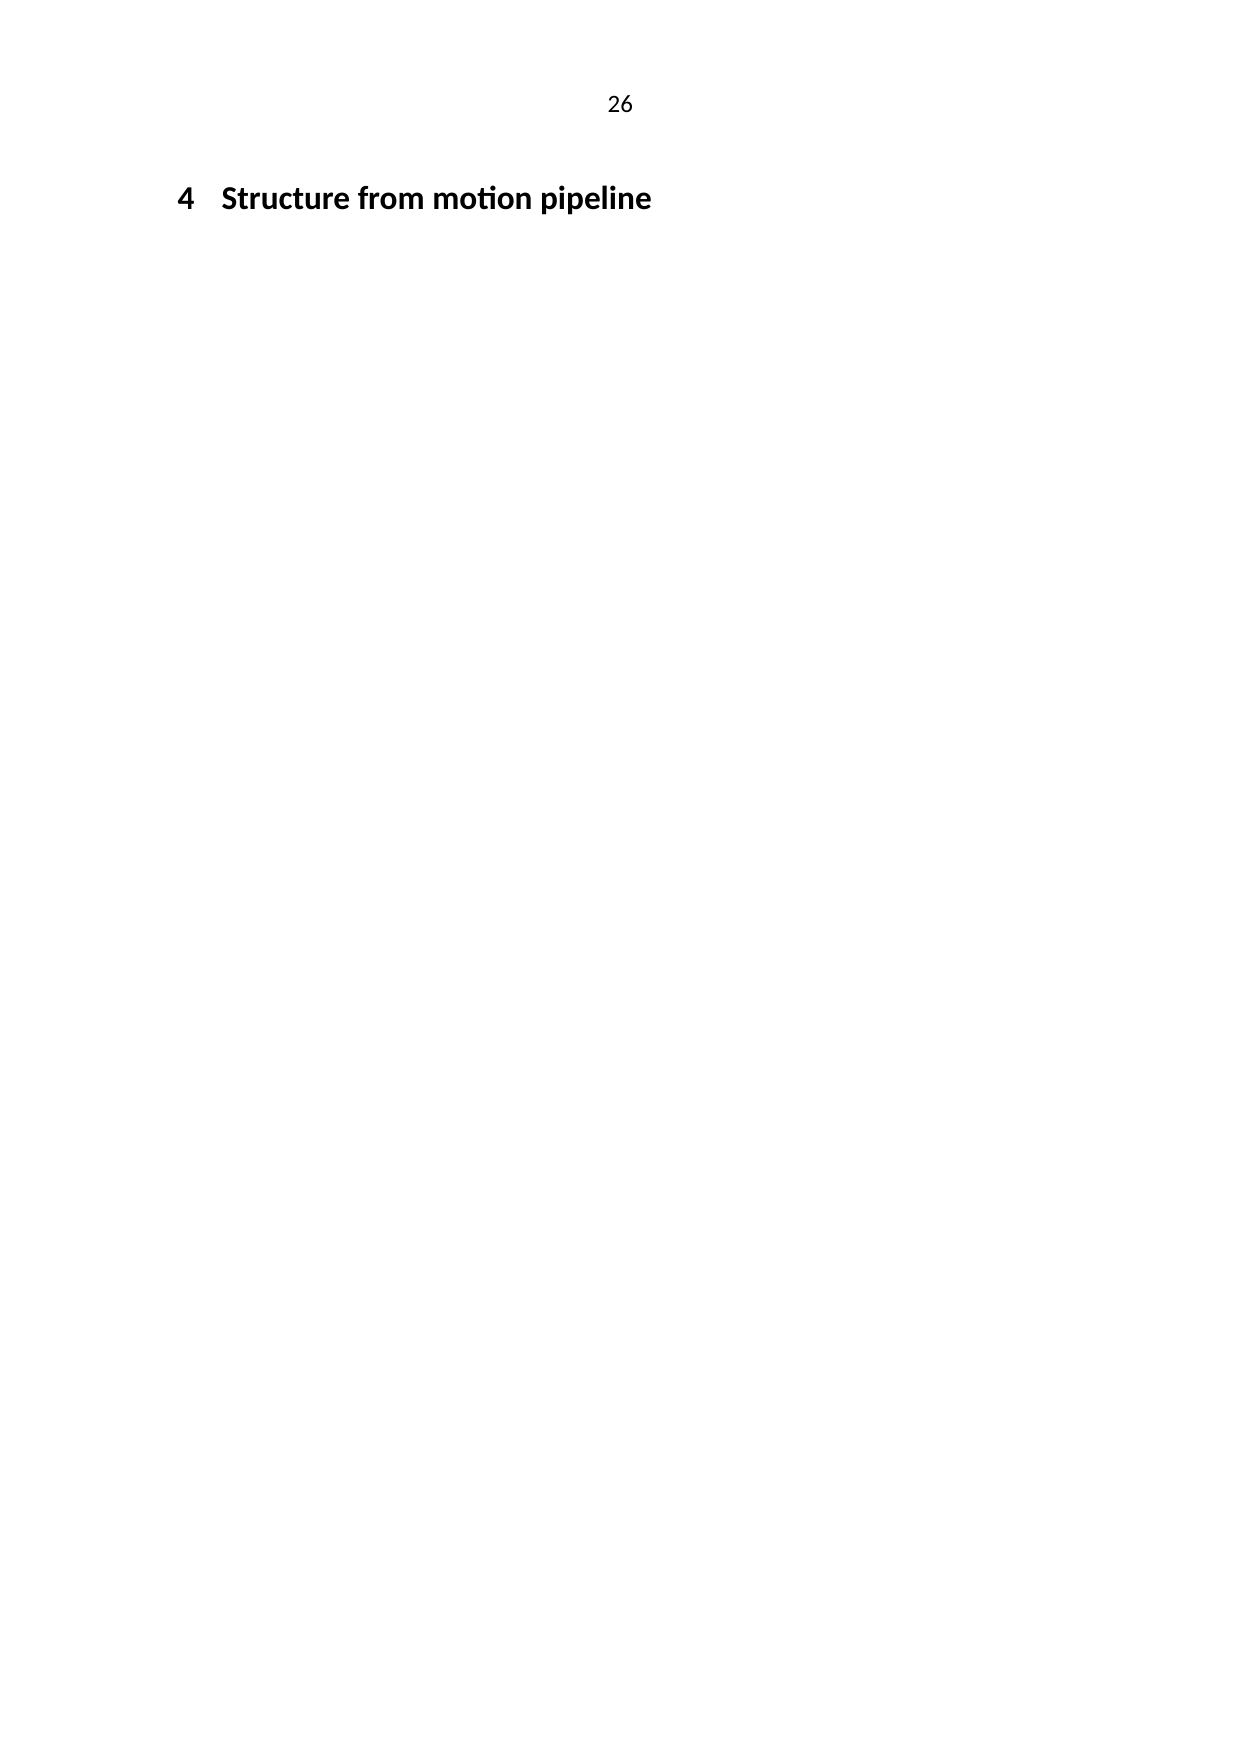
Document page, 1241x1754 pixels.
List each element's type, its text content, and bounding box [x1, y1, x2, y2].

subtitle Structure from motion pipeline [177, 177, 1063, 218]
